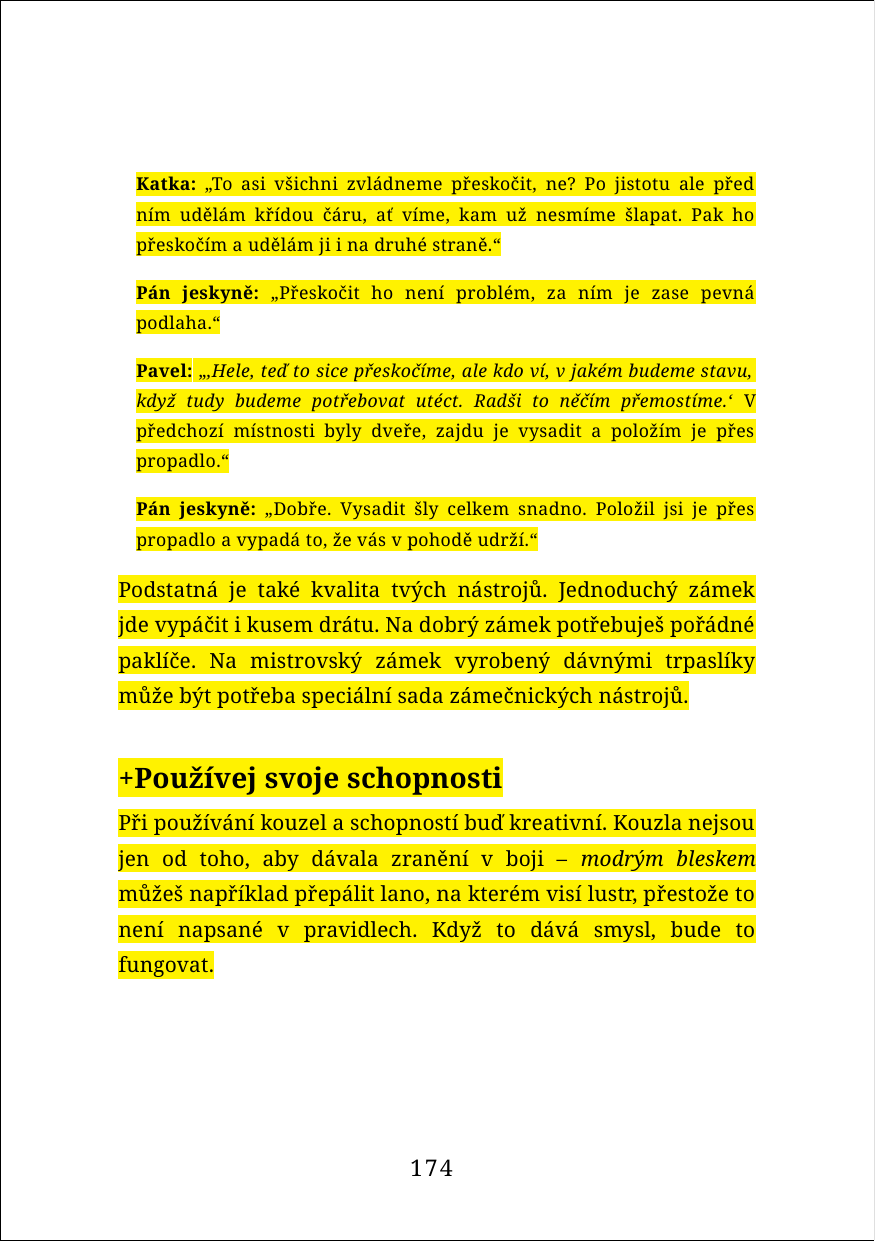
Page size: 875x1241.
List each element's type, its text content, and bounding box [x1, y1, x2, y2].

text Pán jeskyně: „Dobře. Vysadit šly celkem snadno. Položil jsi je přes propadlo a vypadá to, že vás v pohodě udrží.“ [136, 497, 756, 551]
text Pán jeskyně: „Přeskočit ho není problém, za ním je zase pevná podlaha.“ [136, 280, 756, 334]
subtitle +Používej svoje schopnosti [118, 758, 756, 797]
text Při používání kouzel a schopností buď kreativní. Kouzla nejsou jen od toho, aby dávala zranění v boji – modrým bleskem můžeš například přepálit lano, na kterém visí lustr, přestože to není napsané v pravidlech. Když to dává smysl, bude to fungovat. [118, 808, 756, 979]
text Podstatná je také kvalita tvých nástrojů. Jednoduchý zámek jde vypáčit i kusem drátu. Na dobrý zámek potřebuješ pořádné paklíče. Na mistrovský zámek vyrobený dávnými trpaslíky může být potřeba speciální sada zámečnických nástrojů. [118, 575, 756, 710]
text Pavel: „‚Hele, teď to sice přeskočíme, ale kdo ví, v jakém budeme stavu, když tudy budeme potřebovat utéct. Radši to něčím přemostíme.‘ V předchozí místnosti byly dveře, zajdu je vysadit a položím je přes propadlo.“ [136, 358, 756, 473]
text Katka: „To asi všichni zvládneme přeskočit, ne? Po jistotu ale před ním udělám křídou čáru, ať víme, kam už nesmíme šlapat. Pak ho přeskočím a udělám ji i na druhé straně.“ [136, 172, 756, 256]
